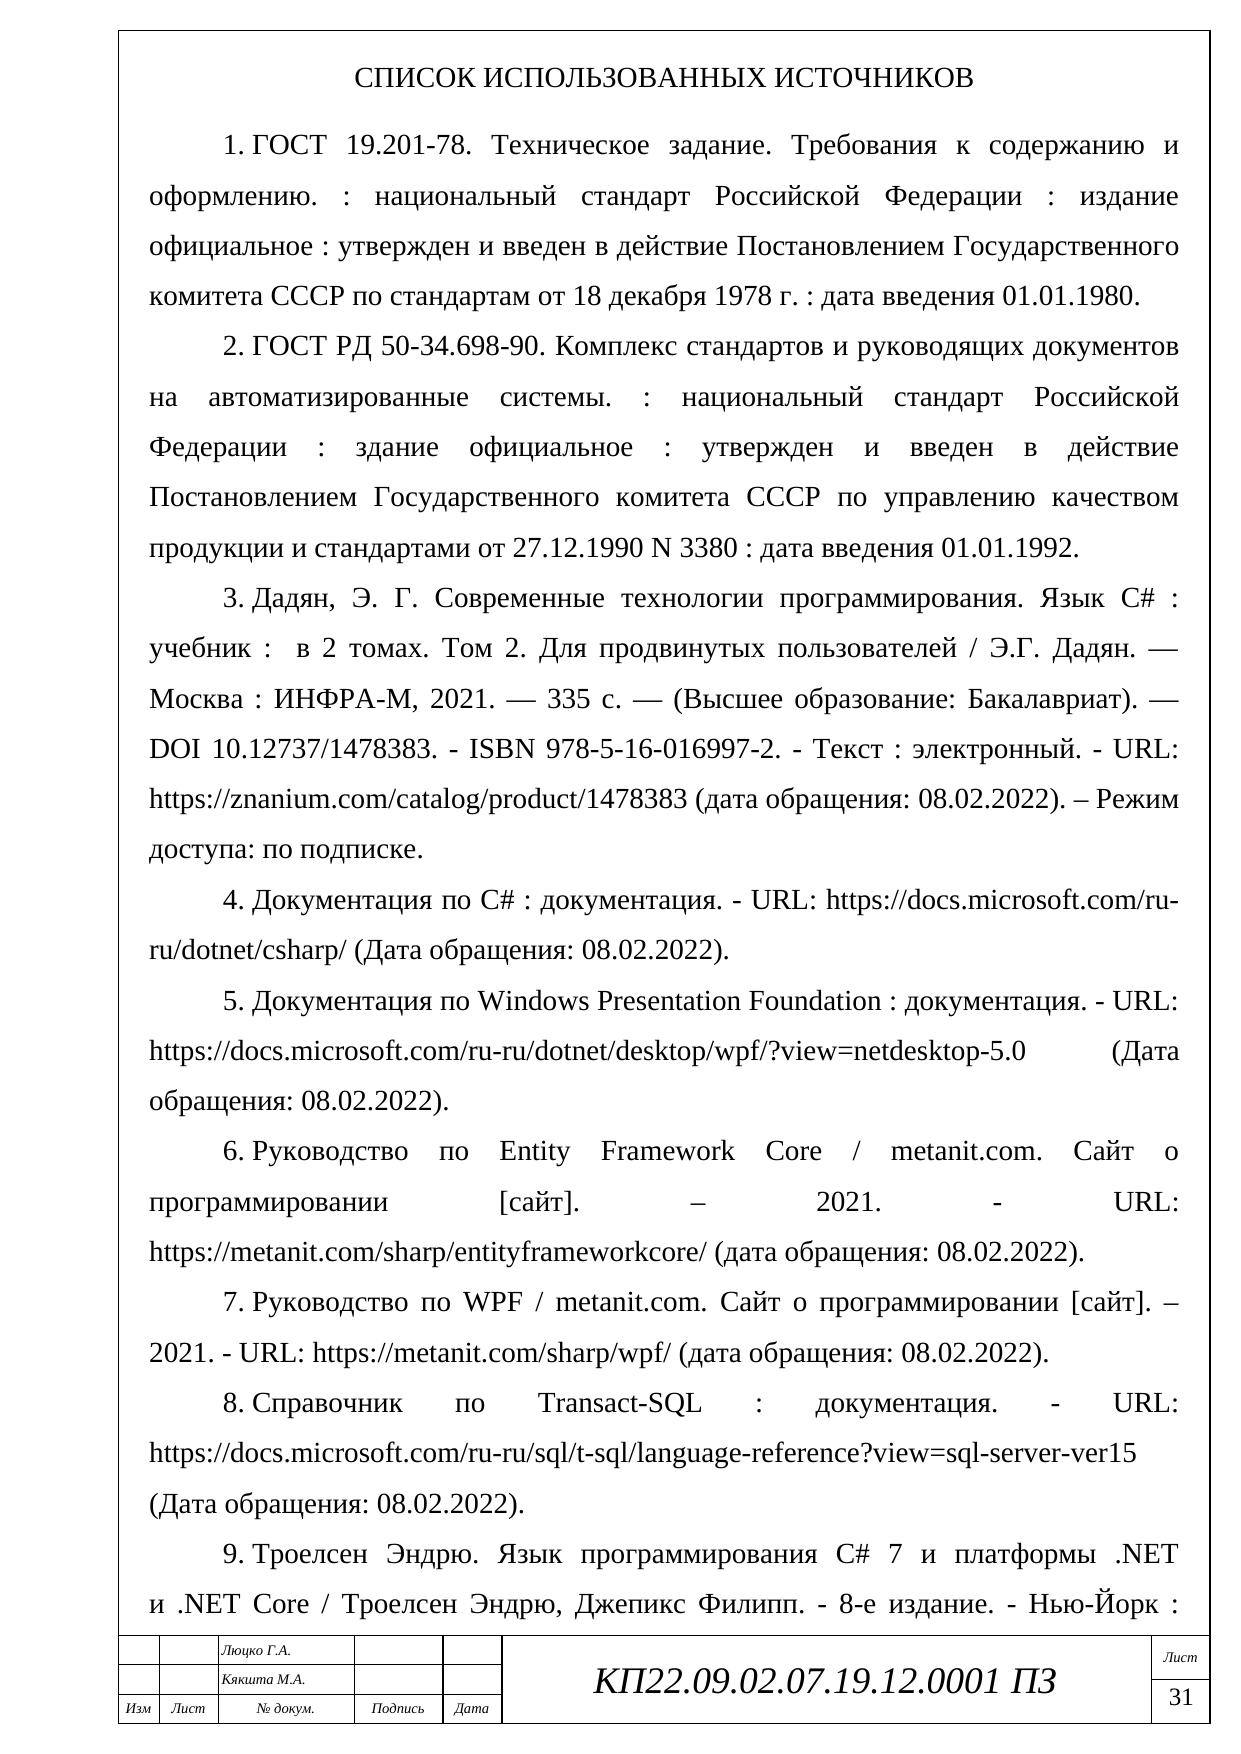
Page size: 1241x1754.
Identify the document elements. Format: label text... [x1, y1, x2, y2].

list ГОСТ РД 50-34.698-90. Комплекс стандартов и руководящих документов на автоматизированные системы. : национальный стандарт Российской Федерации : здание официальное : утвержден и введен в действие Постановлением Государственного комитета СССР по управлению качеством продукции и стандартами от 27.12.1990 N 3380 : дата введения 01.01.1992. [149, 328, 1180, 563]
list Документация по C# : документация. - URL: https://docs.microsoft.com/ru-ru/dotnet/csharp/ (Дата обращения: 08.02.2022). [149, 882, 1180, 966]
list Документация по Windows Presentation Foundation : документация. - URL: https://docs.microsoft.com/ru-ru/dotnet/desktop/wpf/?view=netdesktop-5.0 (Дата обращения: 08.02.2022). [149, 983, 1180, 1117]
list ГОСТ 19.201-78. Техническое задание. Требования к содержанию и оформлению. : национальный стандарт Российской Федерации : издание официальное : утвержден и введен в действие Постановлением Государственного комитета СССР по стандартам от 18 декабря 1978 г. : дата введения 01.01.1980. [149, 127, 1180, 312]
list Руководство по Entity Framework Core / metanit.com. Сайт о программировании [сайт]. – 2021. - URL: https://metanit.com/sharp/entityframeworkcore/ (дата обращения: 08.02.2022). [149, 1133, 1180, 1268]
title СПИСОК ИСПОЛЬЗОВАННЫХ ИСТОЧНИКОВ [149, 60, 1180, 94]
list Троелсен Эндрю. Язык программирования C# 7 и платформы .NET и .NET Core / Троелсен Эндрю, Джепикс Филипп. - 8-е издание. - Нью-Йорк : [149, 1536, 1180, 1620]
list Руководство по WPF / metanit.com. Сайт о программировании [сайт]. – 2021. - URL: https://metanit.com/sharp/wpf/ (дата обращения: 08.02.2022). [149, 1284, 1180, 1368]
list Справочник по Transact-SQL : документация. - URL: https://docs.microsoft.com/ru-ru/sql/t-sql/language-reference?view=sql-server-ver15 (Дата обращения: 08.02.2022). [149, 1385, 1180, 1519]
list Дадян, Э. Г. Современные технологии программирования. Язык С# : учебник : в 2 томах. Том 2. Для продвинутых пользователей / Э.Г. Дадян. — Москва : ИНФРА-М, 2021. — 335 с. — (Высшее образование: Бакалавриат). — DOI 10.12737/1478383. - ISBN 978-5-16-016997-2. - Текст : электронный. - URL: https://znanium.com/catalog/product/1478383 (дата обращения: 08.02.2022). – Режим доступа: по подписке. [149, 580, 1180, 865]
